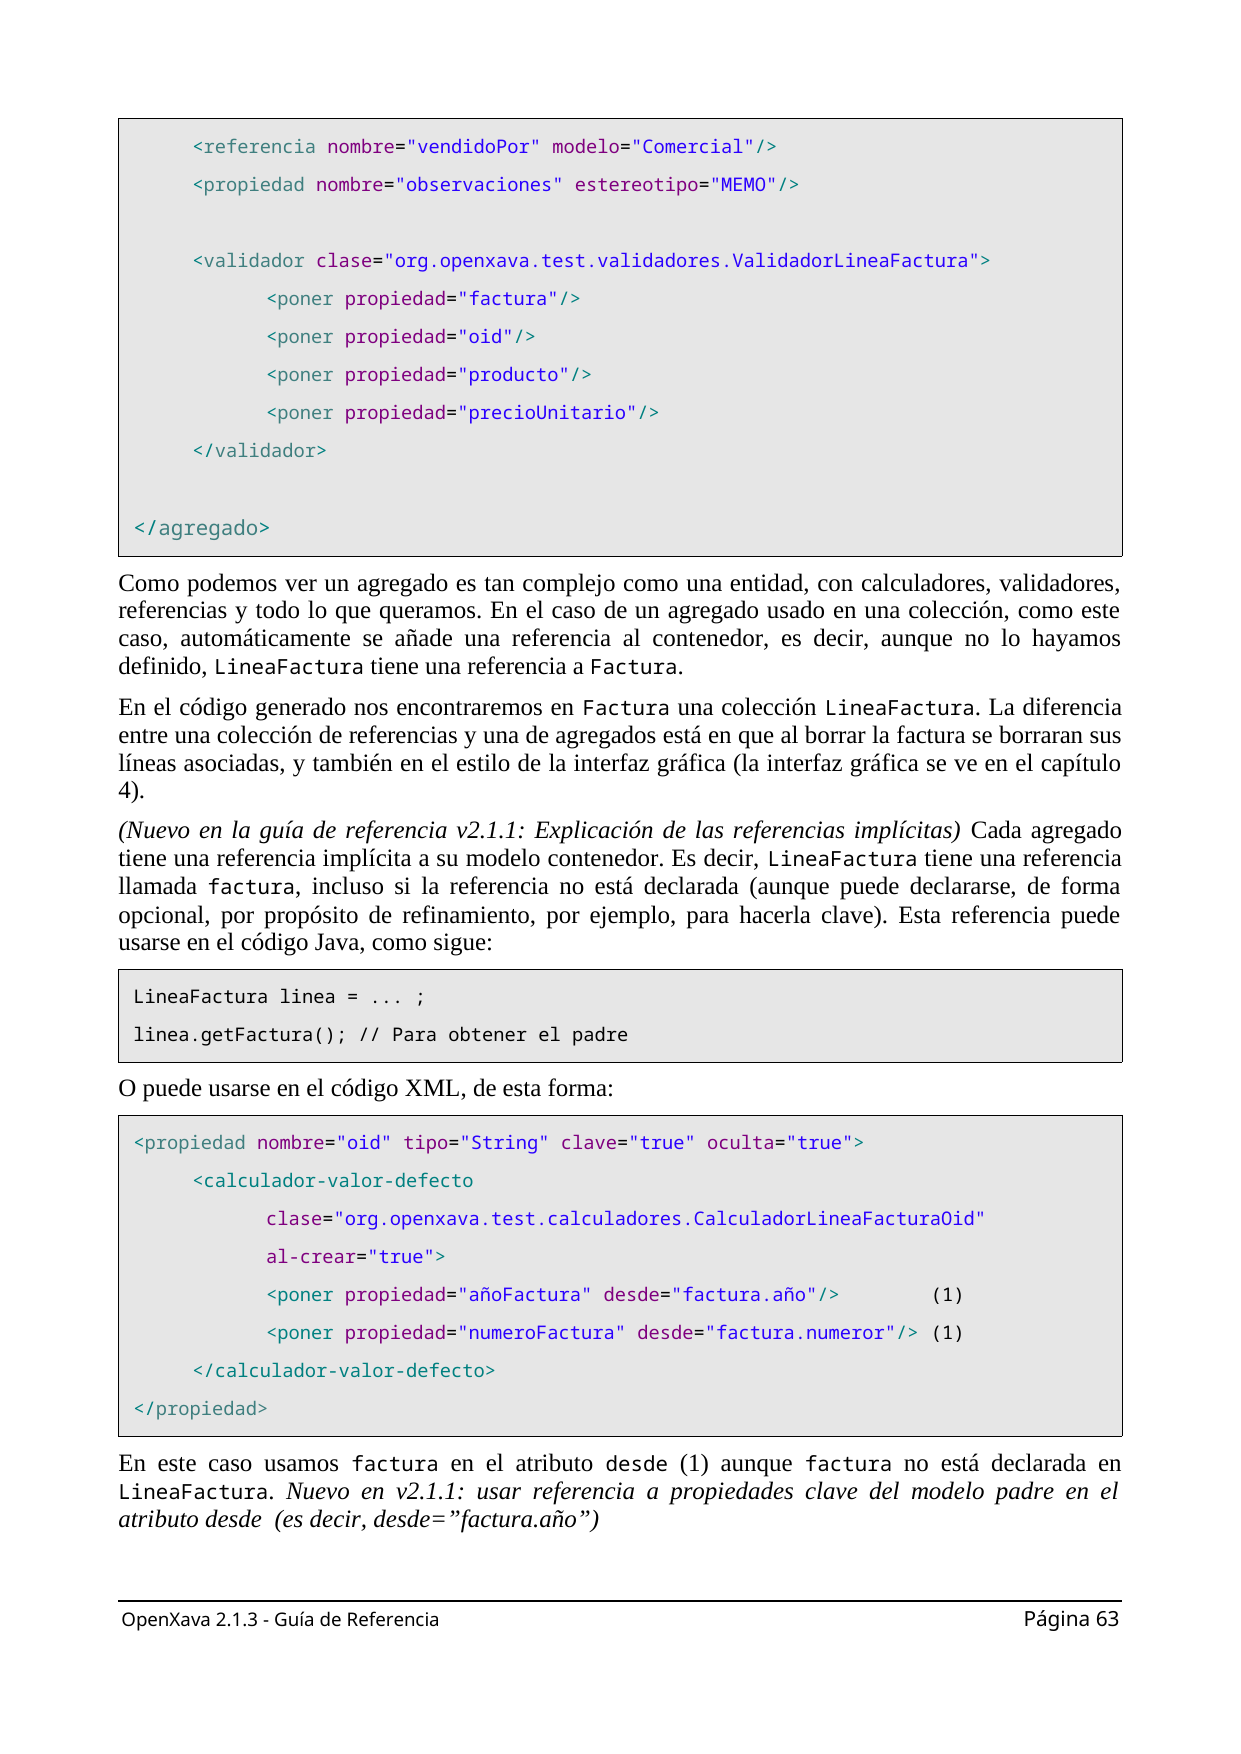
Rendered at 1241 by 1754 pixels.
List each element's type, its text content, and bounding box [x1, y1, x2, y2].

text <poner propiedad="precioUnitario"/> [119, 384, 1122, 422]
text <poner propiedad="producto"/> [119, 346, 1122, 384]
text <poner propiedad="factura"/> [119, 270, 1122, 308]
text <propiedad nombre="oid" tipo="String" clave="true" oculta="true"> [119, 1116, 1122, 1153]
text O puede usarse en el código XML, de esta forma: [118, 1074, 1122, 1102]
text <poner propiedad="añoFactura" desde="factura.año"/> (1) [119, 1267, 1122, 1305]
text <validador clase="org.openxava.test.validadores.ValidadorLineaFactura"> [119, 232, 1122, 270]
text </validador> [119, 422, 1122, 460]
text Como podemos ver un agregado es tan complejo como una entidad, con calculadores, validadores, referencias y todo lo que queramos. En el caso de un agregado usado en una colección, como este caso, automáticamente se añade una referencia al contenedor, es decir, aunque no lo hayamos definido, LineaFactura tiene una referencia a Factura. [118, 569, 1122, 680]
text <calculador-valor-defecto [119, 1153, 1122, 1191]
text </propiedad> [119, 1381, 1122, 1436]
text En este caso usamos factura en el atributo desde (1) aunque factura no está declarada en LineaFactura. Nuevo en v2.1.1: usar referencia a propiedades clave del modelo padre en el atributo desde (es decir, desde=”factura.año”) [118, 1449, 1122, 1533]
text clase="org.openxava.test.calculadores.CalculadorLineaFacturaOid" [119, 1191, 1122, 1229]
text <propiedad nombre="observaciones" estereotipo="MEMO"/> [119, 156, 1122, 194]
text </agregado> [119, 498, 1122, 556]
text <referencia nombre="vendidoPor" modelo="Comercial"/> [119, 119, 1122, 156]
text linea.getFactura(); // Para obtener el padre [119, 1007, 1122, 1062]
text En el código generado nos encontraremos en Factura una colección LineaFactura. La diferencia entre una colección de referencias y una de agregados está en que al borrar la factura se borraran sus líneas asociadas, y también en el estilo de la interfaz gráfica (la interfaz gráfica se ve en el capítulo 4). [118, 693, 1122, 804]
text <poner propiedad="numeroFactura" desde="factura.numeror"/> (1) [119, 1305, 1122, 1343]
text </calculador-valor-defecto> [119, 1343, 1122, 1381]
text <poner propiedad="oid"/> [119, 308, 1122, 346]
text (Nuevo en la guía de referencia v2.1.1: Explicación de las referencias implícitas) Cada agregado tiene una referencia implícita a su modelo contenedor. Es decir, LineaFactura tiene una referencia llamada factura, incluso si la referencia no está declarada (aunque puede declararse, de forma opcional, por propósito de refinamiento, por ejemplo, para hacerla clave). Esta referencia puede usarse en el código Java, como sigue: [118, 817, 1122, 956]
text LineaFactura linea = ... ; [119, 970, 1122, 1007]
text al-crear="true"> [119, 1229, 1122, 1267]
